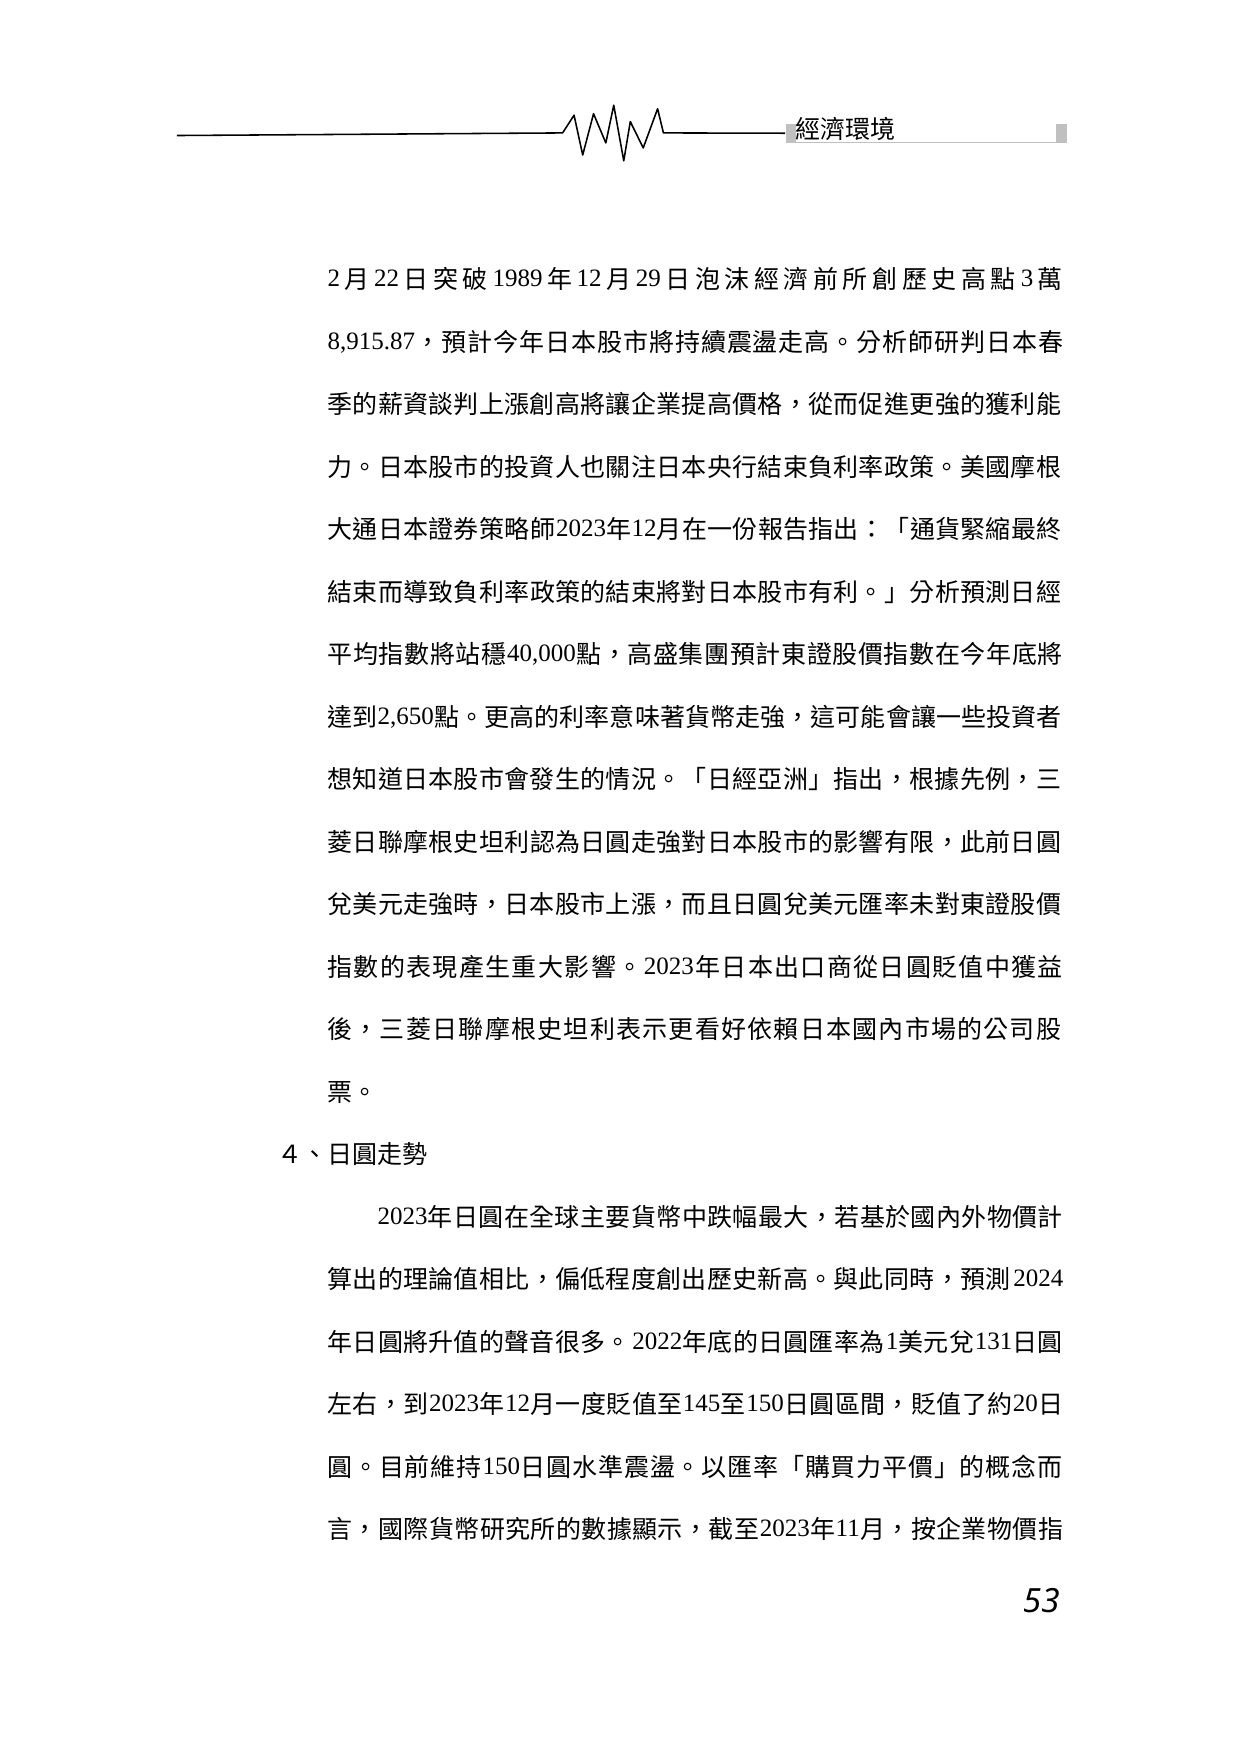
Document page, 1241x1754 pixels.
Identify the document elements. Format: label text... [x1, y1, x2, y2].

text 2月22日突破1989年12月29日泡沫經濟前所創歷史高點3萬8,915.87，預計今年日本股市將持續震盪走高。分析師研判日本春季的薪資談判上漲創高將讓企業提高價格，從而促進更強的獲利能力。日本股市的投資人也關注日本央行結束負利率政策。美國摩根大通日本證券策略師2023年12月在一份報告指出：「通貨緊縮最終結束而導致負利率政策的結束將對日本股市有利。」分析預測日經平均指數將站穩40,000點，高盛集團預計東證股價指數在今年底將達到2,650點。更高的利率意味著貨幣走強，這可能會讓一些投資者想知道日本股市會發生的情況。「日經亞洲」指出，根據先例，三菱日聯摩根史坦利認為日圓走強對日本股市的影響有限，此前日圓兌美元走強時，日本股市上漲，而且日圓兌美元匯率未對東證股價指數的表現產生重大影響。2023年日本出口商從日圓貶值中獲益後，三菱日聯摩根史坦利表示更看好依賴日本國內市場的公司股票。 [327, 236, 1063, 1111]
text 2023年日圓在全球主要貨幣中跌幅最大，若基於國內外物價計算出的理論值相比，偏低程度創出歷史新高。與此同時，預測2024年日圓將升值的聲音很多。2022年底的日圓匯率為1美元兌131日圓左右，到2023年12月一度貶值至145至150日圓區間，貶值了約20日圓。目前維持150日圓水準震盪。以匯率「購買力平價」的概念而言，國際貨幣研究所的數據顯示，截至2023年11月，按企業物價指 [327, 1174, 1063, 1549]
text ４、日圓走勢 [277, 1111, 1063, 1174]
